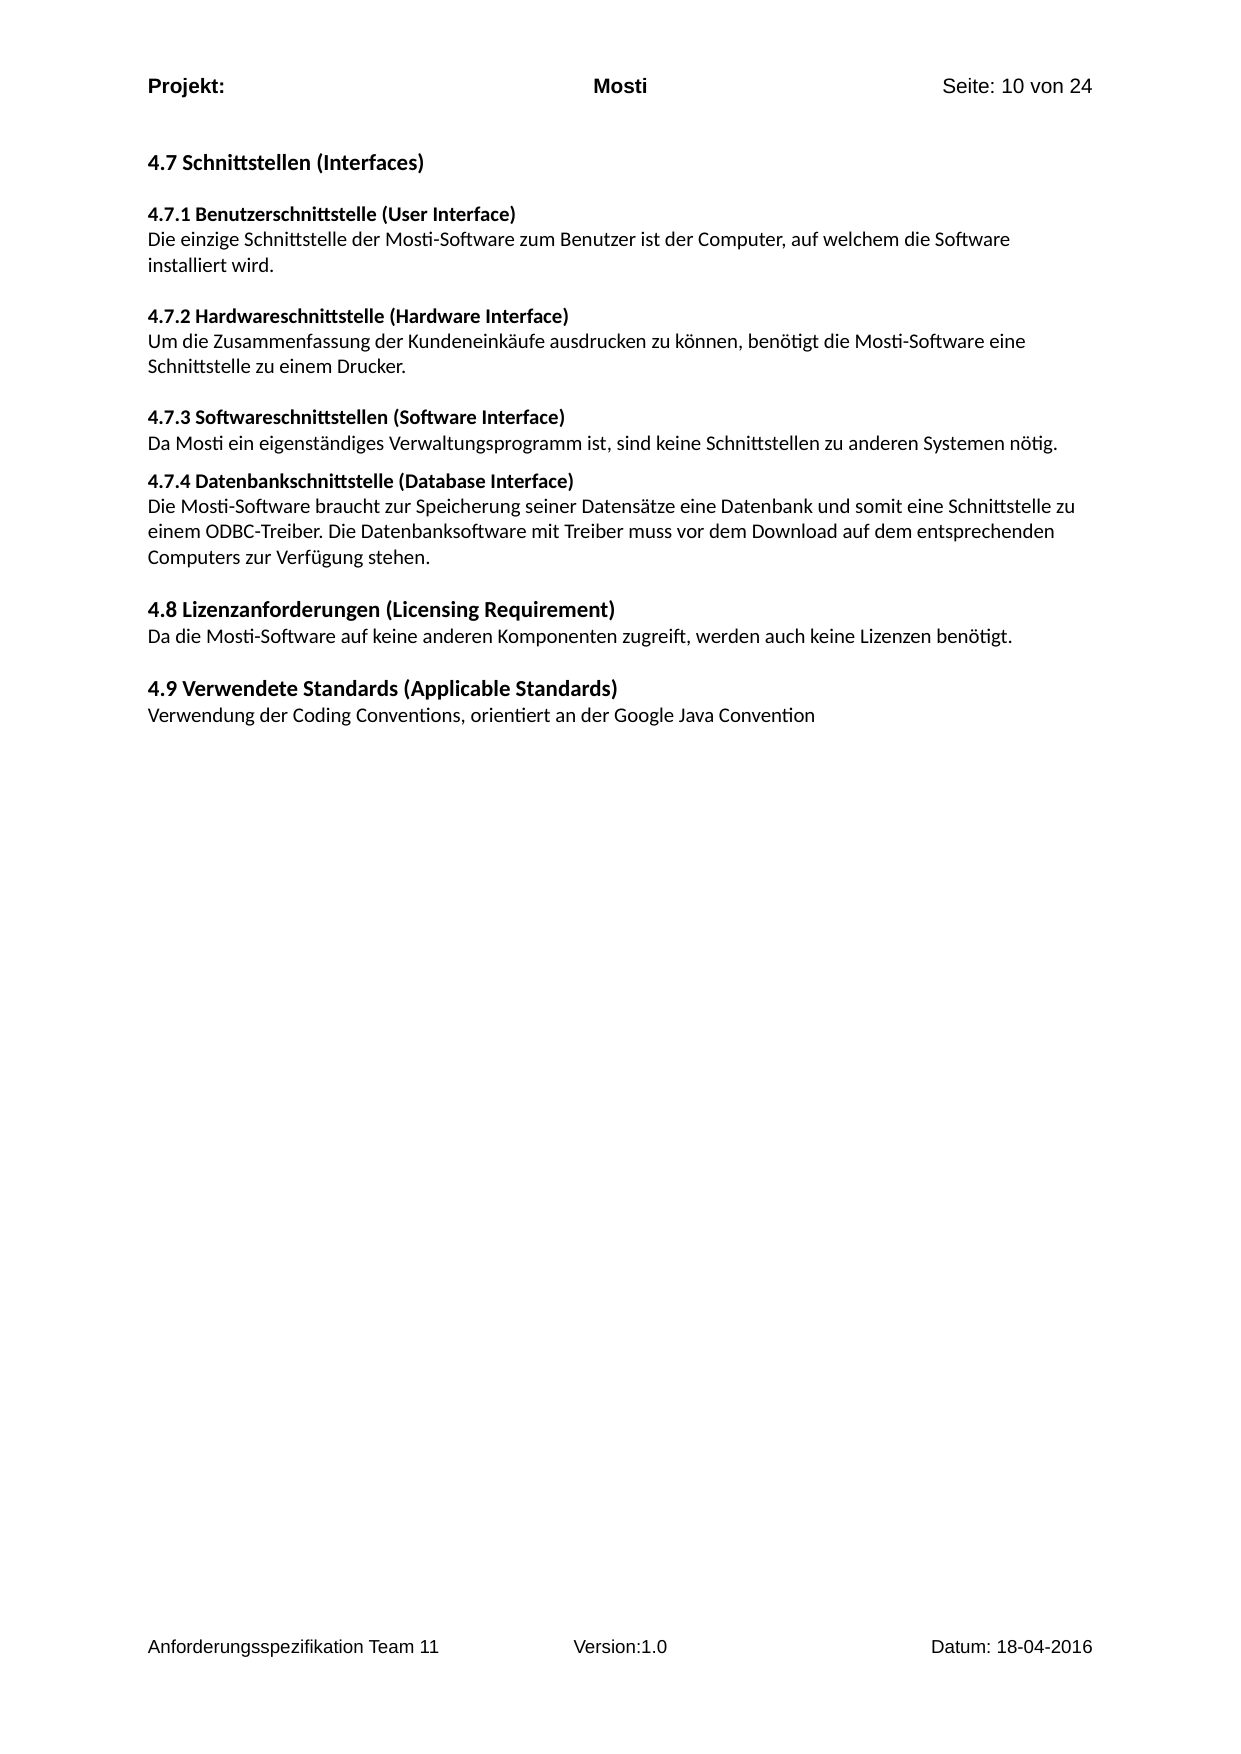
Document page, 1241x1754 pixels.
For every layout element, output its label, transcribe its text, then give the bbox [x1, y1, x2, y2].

subtitle 4.7.3 Softwareschnittstellen (Software Interface) [148, 404, 1092, 430]
text Die Mosti-Software braucht zur Speicherung seiner Datensätze eine Datenbank und somit eine Schnittstelle zu einem ODBC-Treiber. Die Datenbanksoftware mit Treiber muss vor dem Download auf dem entsprechenden Computers zur Verfügung stehen. [148, 493, 1092, 569]
subtitle 4.9 Verwendete Standards (Applicable Standards) [148, 674, 1092, 702]
subtitle 4.7 Schnittstellen (Interfaces) [148, 148, 1092, 176]
text Verwendung der Coding Conventions, orientiert an der Google Java Convention [148, 702, 1092, 727]
subtitle 4.7.2 Hardwareschnittstelle (Hardware Interface) [148, 303, 1092, 328]
subtitle 4.7.4 Datenbankschnittstelle (Database Interface) [148, 468, 1092, 493]
text Die einzige Schnittstelle der Mosti-Software zum Benutzer ist der Computer, auf welchem die Software installiert wird. [148, 227, 1092, 277]
text Da die Mosti-Software auf keine anderen Komponenten zugreift, werden auch keine Lizenzen benötigt. [148, 623, 1092, 648]
text Da Mosti ein eigenständiges Verwaltungsprogramm ist, sind keine Schnittstellen zu anderen Systemen nötig. [148, 430, 1092, 455]
subtitle 4.7.1 Benutzerschnittstelle (User Interface) [148, 201, 1092, 227]
text Um die Zusammenfassung der Kundeneinkäufe ausdrucken zu können, benötigt die Mosti-Software eine Schnittstelle zu einem Drucker. [148, 328, 1092, 379]
subtitle 4.8 Lizenzanforderungen (Licensing Requirement) [148, 595, 1092, 623]
